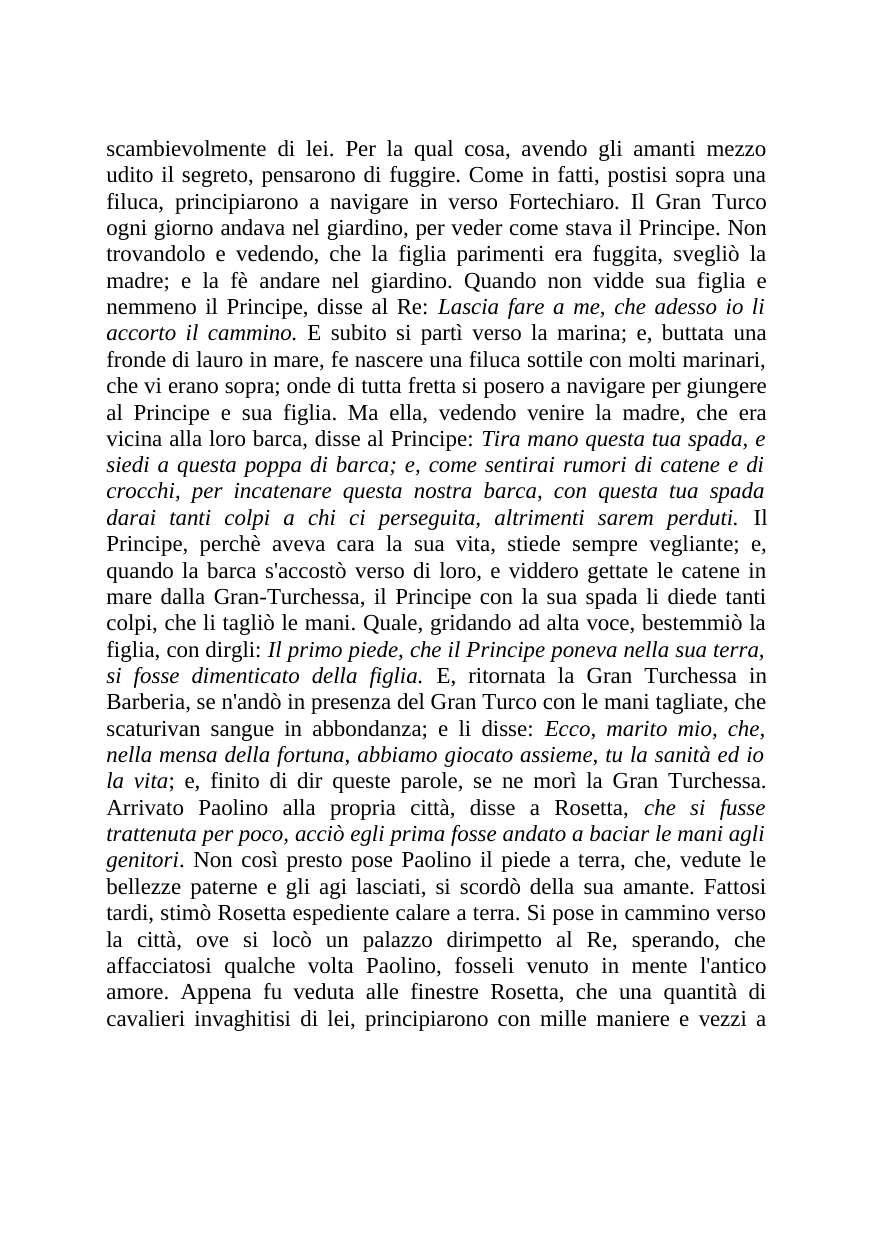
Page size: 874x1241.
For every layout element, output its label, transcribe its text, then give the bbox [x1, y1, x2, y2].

text scambievolmente di lei. Per la qual cosa, avendo gli amanti mezzo udito il segreto, pensarono di fuggire. Come in fatti, postisi sopra una filuca, principiarono a navigare in verso Fortechiaro. Il Gran Turco ogni giorno andava nel giardino, per veder come stava il Principe. Non trovandolo e vedendo, che la figlia parimenti era fuggita, svegliò la madre; e la fè andare nel giardino. Quando non vidde sua figlia e nemmeno il Principe, disse al Re: Lascia fare a me, che adesso io li accorto il cammino. E subito si partì verso la marina; e, buttata una fronde di lauro in mare, fe nascere una filuca sottile con molti marinari, che vi erano sopra; onde di tutta fretta si posero a navigare per giungere al Principe e sua figlia. Ma ella, vedendo venire la madre, che era vicina alla loro barca, disse al Principe: Tira mano questa tua spada, e siedi a questa poppa di barca; e, come sentirai rumori di catene e di crocchi, per incatenare questa nostra barca, con questa tua spada darai tanti colpi a chi ci perseguita, altrimenti sarem perduti. Il Principe, perchè aveva cara la sua vita, stiede sempre vegliante; e, quando la barca s'accostò verso di loro, e viddero gettate le catene in mare dalla Gran-Turchessa, il Principe con la sua spada li diede tanti colpi, che li tagliò le mani. Quale, gridando ad alta voce, bestemmiò la figlia, con dirgli: Il primo piede, che il Principe poneva nella sua terra, si fosse dimenticato della figlia. E, ritornata la Gran Turchessa in Barberia, se n'andò in presenza del Gran Turco con le mani tagliate, che scaturivan sangue in abbondanza; e li disse: Ecco, marito mio, che, nella mensa della fortuna, abbiamo giocato assieme, tu la sanità ed io la vita; e, finito di dir queste parole, se ne morì la Gran Turchessa. Arrivato Paolino alla propria città, disse a Rosetta, che si fusse trattenuta per poco, acciò egli prima fosse andato a baciar le mani agli genitori. Non così presto pose Paolino il piede a terra, che, vedute le bellezze paterne e gli agi lasciati, si scordò della sua amante. Fattosi tardi, stimò Rosetta espediente calare a terra. Si pose in cammino verso la città, ove si locò un palazzo dirimpetto al Re, sperando, che affacciatosi qualche volta Paolino, fosseli venuto in mente l'antico amore. Appena fu veduta alle finestre Rosetta, che una quantità di cavalieri invaghitisi di lei, principiarono con mille maniere e vezzi a [106, 135, 768, 1031]
